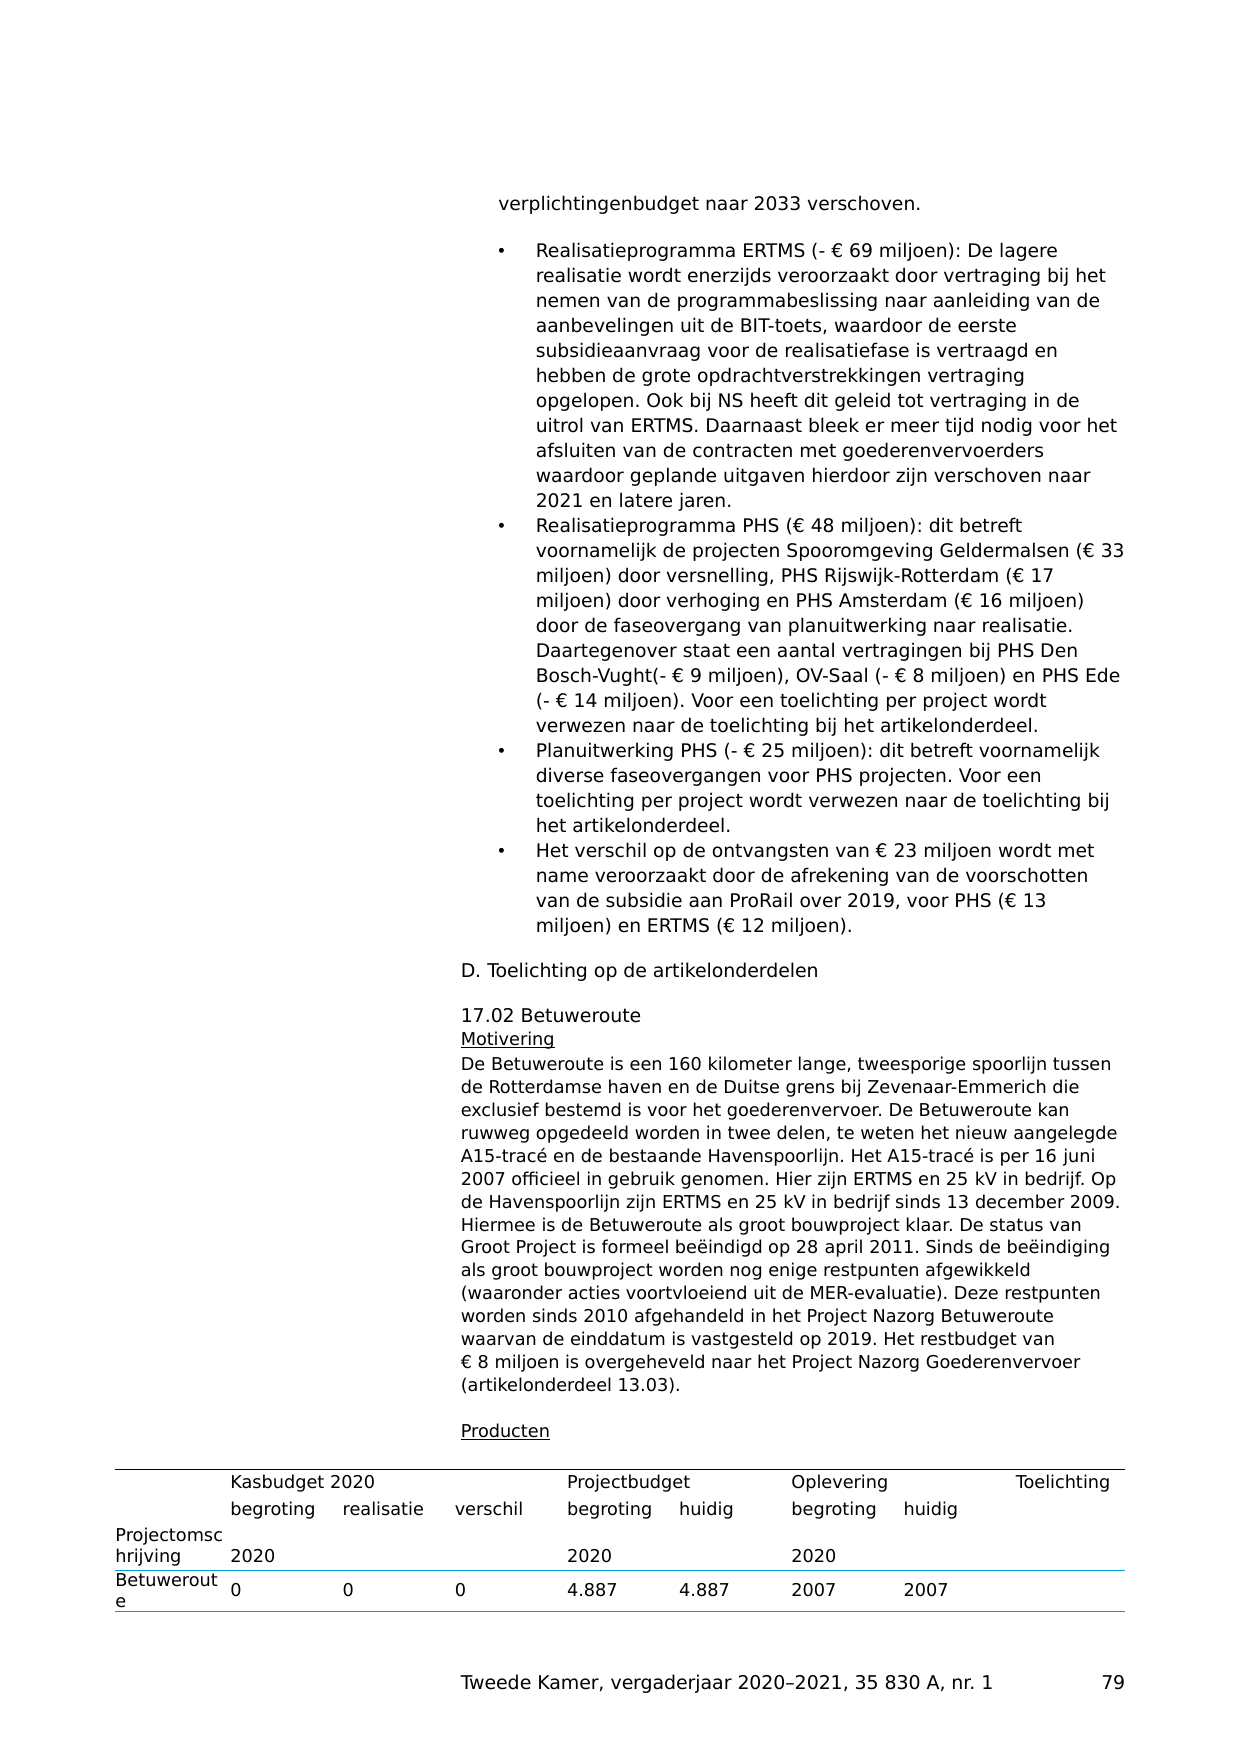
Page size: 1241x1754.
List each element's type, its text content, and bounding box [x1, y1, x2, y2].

table_cell Oplevering [788, 1470, 1013, 1496]
list verplichtingenbudget naar 2033 verschoven. [461, 191, 1125, 216]
table_cell Betuweroute [115, 1571, 227, 1611]
table_cell Projectomschrijving [115, 1523, 227, 1569]
table_cell [1013, 1571, 1125, 1611]
table_header Tabel 39 Projectoverzicht behorende bij 17.02 Betuweroute (bedragen x € 1 miljoen) [115, 1444, 1125, 1469]
table_cell [115, 1470, 227, 1496]
table_cell Kasbudget 2020 [227, 1470, 564, 1496]
table_cell [452, 1523, 564, 1569]
text Motivering [461, 1027, 1125, 1050]
table_cell [1013, 1523, 1125, 1569]
table_cell realisatie [340, 1496, 452, 1522]
table_cell 0 [227, 1571, 339, 1611]
table_cell 2007 [900, 1571, 1013, 1611]
table_cell 0 [452, 1571, 564, 1611]
table_cell begroting [564, 1496, 676, 1522]
title 17.02 Betuweroute [461, 1005, 1125, 1027]
list Realisatieprogramma PHS (€ 48 miljoen): dit betreft voornamelijk de projecten Spooromgeving Geldermalsen (€ 33 miljoen) door versnelling, PHS Rijswijk-Rotterdam (€ 17 miljoen) door verhoging en PHS Amsterdam (€ 16 miljoen) door de faseovergang van planuitwerking naar realisatie. Daartegenover staat een aantal vertragingen bij PHS Den Bosch-Vught(- € 9 miljoen), OV-Saal (- € 8 miljoen) en PHS Ede (- € 14 miljoen). Voor een toelichting per project wordt verwezen naar de toelichting bij het artikelonderdeel. [498, 513, 1125, 738]
table_cell begroting [227, 1496, 339, 1522]
table_cell 2020 [227, 1523, 339, 1569]
table_cell [340, 1523, 452, 1569]
table_cell 4.887 [676, 1571, 788, 1611]
text De Betuweroute is een 160 kilometer lange, tweesporige spoorlijn tussen de Rotterdamse haven en de Duitse grens bij Zevenaar-Emmerich die exclusief bestemd is voor het goederenvervoer. De Betuweroute kan ruwweg opgedeeld worden in twee delen, te weten het nieuw aangelegde A15-tracé en de bestaande Havenspoorlijn. Het A15-tracé is per 16 juni 2007 officieel in gebruik genomen. Hier zijn ERTMS en 25 kV in bedrijf. Op de Havenspoorlijn zijn ERTMS en 25 kV in bedrijf sinds 13 december 2009. Hiermee is de Betuweroute als groot bouwproject klaar. De status van Groot Project is formeel beëindigd op 28 april 2011. Sinds de beëindiging als groot bouwproject worden nog enige restpunten afgewikkeld (waaronder acties voortvloeiend uit de MER-evaluatie). Deze restpunten worden sinds 2010 afgehandeld in het Project Nazorg Betuweroute waarvan de einddatum is vastgesteld op 2019. Het restbudget van € 8 miljoen is overgeheveld naar het Project Nazorg Goederenvervoer (artikelonderdeel 13.03). [461, 1052, 1125, 1396]
table_cell [900, 1523, 1013, 1569]
table_cell Toelichting [1013, 1470, 1125, 1496]
table_cell [676, 1523, 788, 1569]
table_cell Projectbudget [564, 1470, 788, 1496]
table_cell huidig [900, 1496, 1013, 1522]
table_cell [1013, 1496, 1125, 1522]
table_cell [115, 1496, 227, 1522]
table_cell 0 [340, 1571, 452, 1611]
table_cell 2020 [564, 1523, 676, 1569]
list Het verschil op de ontvangsten van € 23 miljoen wordt met name veroorzaakt door de afrekening van de voorschotten van de subsidie aan ProRail over 2019, voor PHS (€ 13 miljoen) en ERTMS (€ 12 miljoen). [498, 838, 1125, 938]
title D. Toelichting op de artikelonderdelen [461, 960, 1125, 982]
list Realisatieprogramma ERTMS (- € 69 miljoen): De lagere realisatie wordt enerzijds veroorzaakt door vertraging bij het nemen van de programmabeslissing naar aanleiding van de aanbevelingen uit de BIT-toets, waardoor de eerste subsidieaanvraag voor de realisatiefase is vertraagd en hebben de grote opdrachtverstrekkingen vertraging opgelopen. Ook bij NS heeft dit geleid tot vertraging in de uitrol van ERTMS. Daarnaast bleek er meer tijd nodig voor het afsluiten van de contracten met goederenvervoerders waardoor geplande uitgaven hierdoor zijn verschoven naar 2021 en latere jaren. [498, 238, 1125, 513]
list Planuitwerking PHS (- € 25 miljoen): dit betreft voornamelijk diverse faseovergangen voor PHS projecten. Voor een toelichting per project wordt verwezen naar de toelichting bij het artikelonderdeel. [498, 738, 1125, 838]
table_cell begroting [788, 1496, 900, 1522]
table_cell 2007 [788, 1571, 900, 1611]
table_cell huidig [676, 1496, 788, 1522]
table_cell 4.887 [564, 1571, 676, 1611]
table_cell verschil [452, 1496, 564, 1522]
table_cell 2020 [788, 1523, 900, 1569]
text Producten [461, 1419, 1125, 1442]
